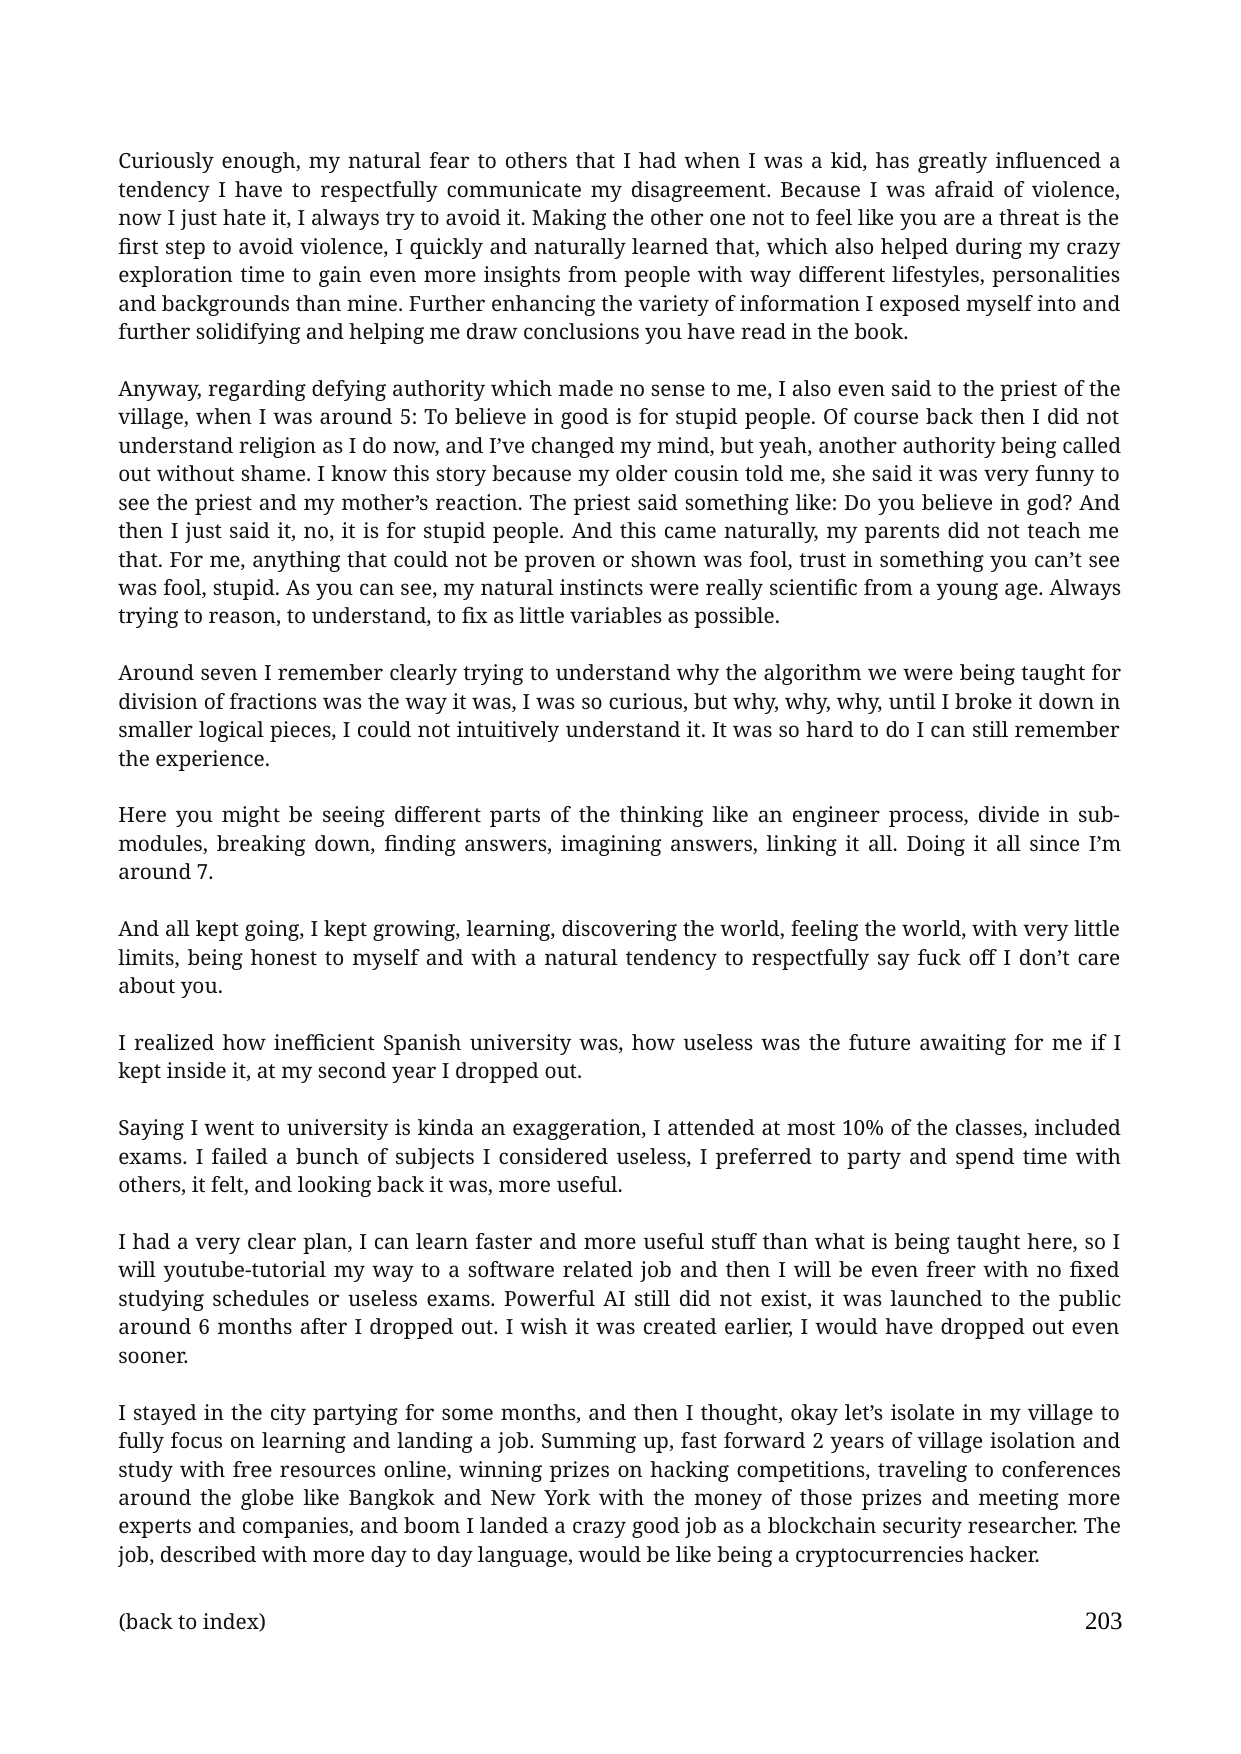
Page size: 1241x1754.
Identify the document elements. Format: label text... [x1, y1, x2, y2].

text Around seven I remember clearly trying to understand why the algorithm we were being taught for division of fractions was the way it was, I was so curious, but why, why, why, until I broke it down in smaller logical pieces, I could not intuitively understand it. It was so hard to do I can still remember the experience. [118, 658, 1122, 772]
text Anyway, regarding defying authority which made no sense to me, I also even said to the priest of the village, when I was around 5: To believe in good is for stupid people. Of course back then I did not understand religion as I do now, and I’ve changed my mind, but yeah, another authority being called out without shame. I know this story because my older cousin told me, she said it was very funny to see the priest and my mother’s reaction. The priest said something like: Do you believe in god? And then I just said it, no, it is for stupid people. And this came naturally, my parents did not teach me that. For me, anything that could not be proven or shown was fool, trust in something you can’t see was fool, stupid. As you can see, my natural instincts were really scientific from a young age. Always trying to reason, to understand, to fix as little variables as possible. [118, 374, 1122, 630]
text Here you might be seeing different parts of the thinking like an engineer process, divide in sub-modules, breaking down, finding answers, imagining answers, linking it all. Doing it all since I’m around 7. [118, 801, 1122, 886]
text And all kept going, I kept growing, learning, discovering the world, feeling the world, with very little limits, being honest to myself and with a natural tendency to respectfully say fuck off I don’t care about you. [118, 914, 1122, 1000]
text I had a very clear plan, I can learn faster and more useful stuff than what is being taught here, so I will youtube-tutorial my way to a software related job and then I will be even freer with no fixed studying schedules or useless exams. Powerful AI still did not exist, it was launched to the public around 6 months after I dropped out. I wish it was created earlier, I would have dropped out even sooner. [118, 1227, 1122, 1369]
text I realized how inefficient Spanish university was, how useless was the future awaiting for me if I kept inside it, at my second year I dropped out. [118, 1028, 1122, 1085]
text Saying I went to university is kinda an exaggeration, I attended at most 10% of the classes, included exams. I failed a bunch of subjects I considered useless, I preferred to party and spend time with others, it felt, and looking back it was, more useful. [118, 1113, 1122, 1199]
text Curiously enough, my natural fear to others that I had when I was a kid, has greatly influenced a tendency I have to respectfully communicate my disagreement. Because I was afraid of violence, now I just hate it, I always try to avoid it. Making the other one not to feel like you are a threat is the first step to avoid violence, I quickly and naturally learned that, which also helped during my crazy exploration time to gain even more insights from people with way different lifestyles, personalities and backgrounds than mine. Further enhancing the variety of information I exposed myself into and further solidifying and helping me draw conclusions you have read in the book. [118, 147, 1122, 346]
text I stayed in the city partying for some months, and then I thought, okay let’s isolate in my village to fully focus on learning and landing a job. Summing up, fast forward 2 years of village isolation and study with free resources online, winning prizes on hacking competitions, traveling to conferences around the globe like Bangkok and New York with the money of those prizes and meeting more experts and companies, and boom I landed a crazy good job as a blockchain security researcher. The job, described with more day to day language, would be like being a cryptocurrencies hacker. [118, 1398, 1122, 1568]
